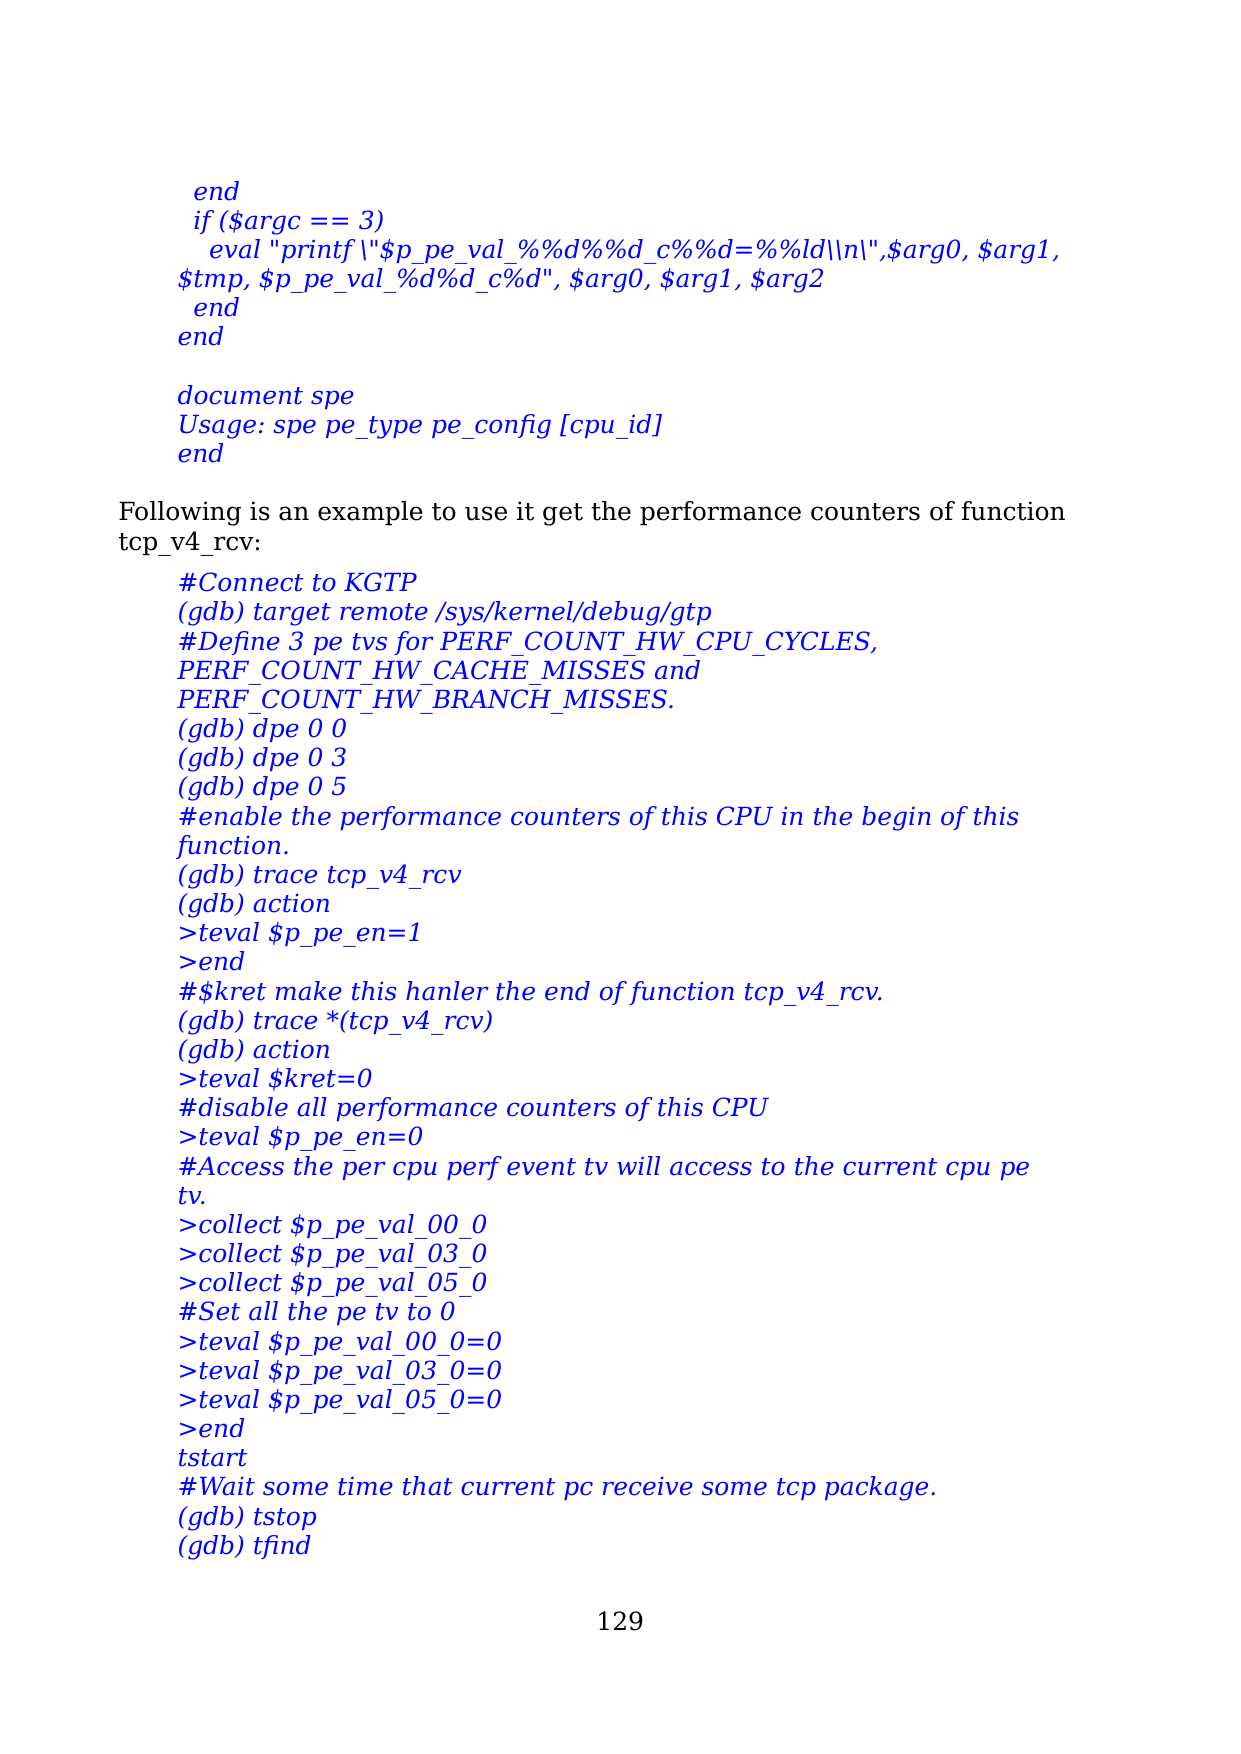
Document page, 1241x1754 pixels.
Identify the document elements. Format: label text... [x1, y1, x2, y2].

text #$kret make this hanler the end of function tcp_v4_rcv. [177, 977, 1063, 1006]
text >collect $p_pe_val_05_0 [177, 1268, 1063, 1298]
text (gdb) dpe 0 0 [177, 714, 1063, 743]
text Following is an example to use it get the performance counters of function tcp_v4_rcv: [118, 498, 1122, 556]
text #enable the performance counters of this CPU in the begin of this function. [177, 802, 1063, 860]
text >end [177, 948, 1063, 977]
text (gdb) action [177, 1035, 1063, 1064]
text if ($argc == 3) [177, 206, 1063, 235]
text document spe [177, 381, 1063, 410]
text >teval $p_pe_en=0 [177, 1123, 1063, 1152]
text (gdb) action [177, 889, 1063, 918]
text Usage: spe pe_type pe_config [cpu_id] [177, 410, 1063, 439]
text end [177, 177, 1063, 206]
text >collect $p_pe_val_03_0 [177, 1239, 1063, 1268]
text (gdb) trace tcp_v4_rcv [177, 860, 1063, 889]
text (gdb) dpe 0 5 [177, 773, 1063, 802]
text >collect $p_pe_val_00_0 [177, 1210, 1063, 1239]
text (gdb) dpe 0 3 [177, 743, 1063, 773]
text #Access the per cpu perf event tv will access to the current cpu pe tv. [177, 1152, 1063, 1210]
text >teval $kret=0 [177, 1064, 1063, 1093]
text tstart [177, 1443, 1063, 1473]
text #Wait some time that current pc receive some tcp package. [177, 1473, 1063, 1502]
text #Connect to KGTP [177, 568, 1063, 598]
text #Set all the pe tv to 0 [177, 1298, 1063, 1327]
text (gdb) tfind [177, 1531, 1063, 1560]
text >teval $p_pe_val_00_0=0 [177, 1327, 1063, 1356]
text (gdb) tstop [177, 1502, 1063, 1531]
text end [177, 323, 1063, 352]
text >end [177, 1414, 1063, 1443]
text (gdb) target remote /sys/kernel/debug/gtp [177, 598, 1063, 627]
text #Define 3 pe tvs for PERF_COUNT_HW_CPU_CYCLES, PERF_COUNT_HW_CACHE_MISSES and PERF_COUNT_HW_BRANCH_MISSES. [177, 627, 1063, 714]
text end [177, 439, 1063, 468]
text >teval $p_pe_val_03_0=0 [177, 1356, 1063, 1385]
text >teval $p_pe_val_05_0=0 [177, 1385, 1063, 1414]
text >teval $p_pe_en=1 [177, 918, 1063, 948]
text (gdb) trace *(tcp_v4_rcv) [177, 1006, 1063, 1035]
text #disable all performance counters of this CPU [177, 1093, 1063, 1123]
text eval "printf \"$p_pe_val_%%d%%d_c%%d=%%ld\\n\",$arg0, $arg1, $tmp, $p_pe_val_%d%d_c%d", $arg0, $arg1, $arg2 [177, 235, 1063, 293]
text end [177, 293, 1063, 323]
